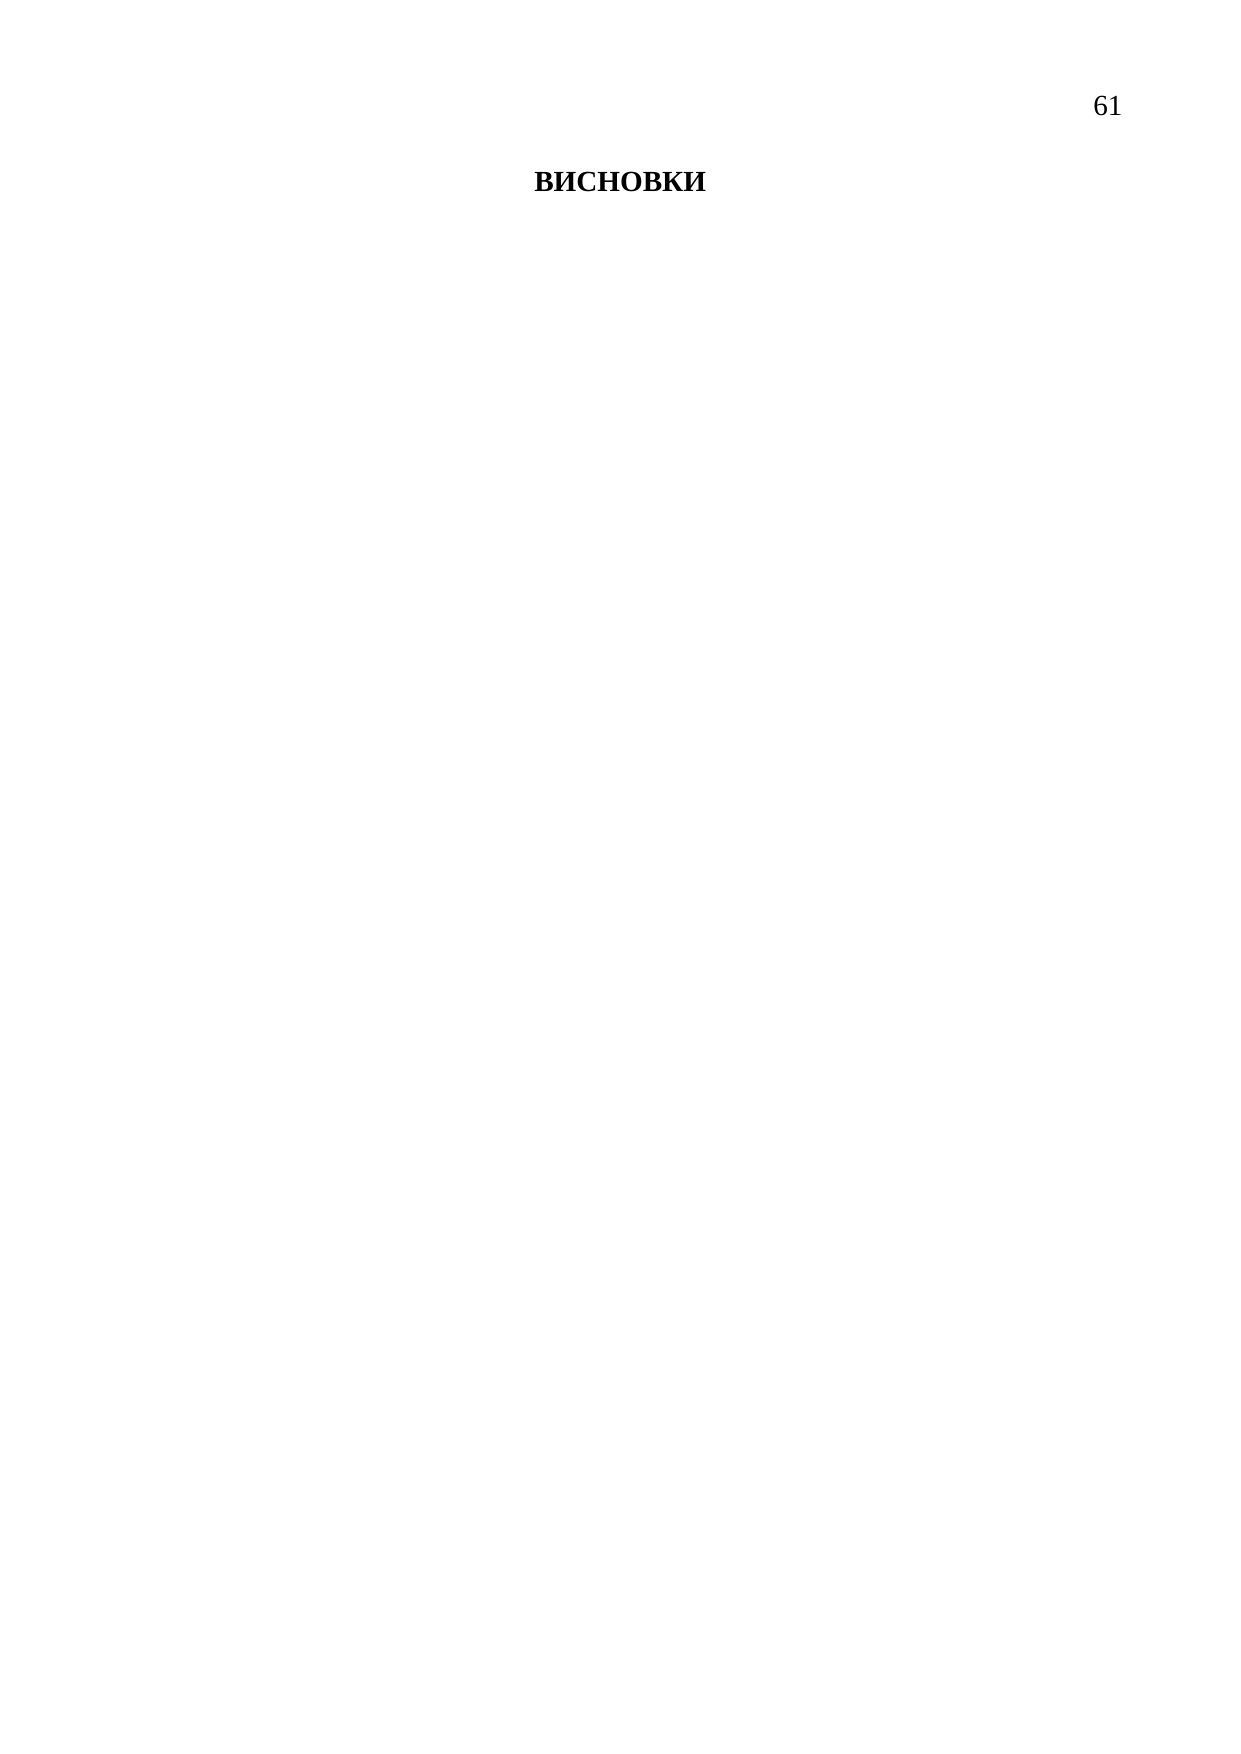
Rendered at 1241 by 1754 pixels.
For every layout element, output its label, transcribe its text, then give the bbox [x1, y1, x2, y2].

subtitle Висновки [118, 164, 1122, 197]
